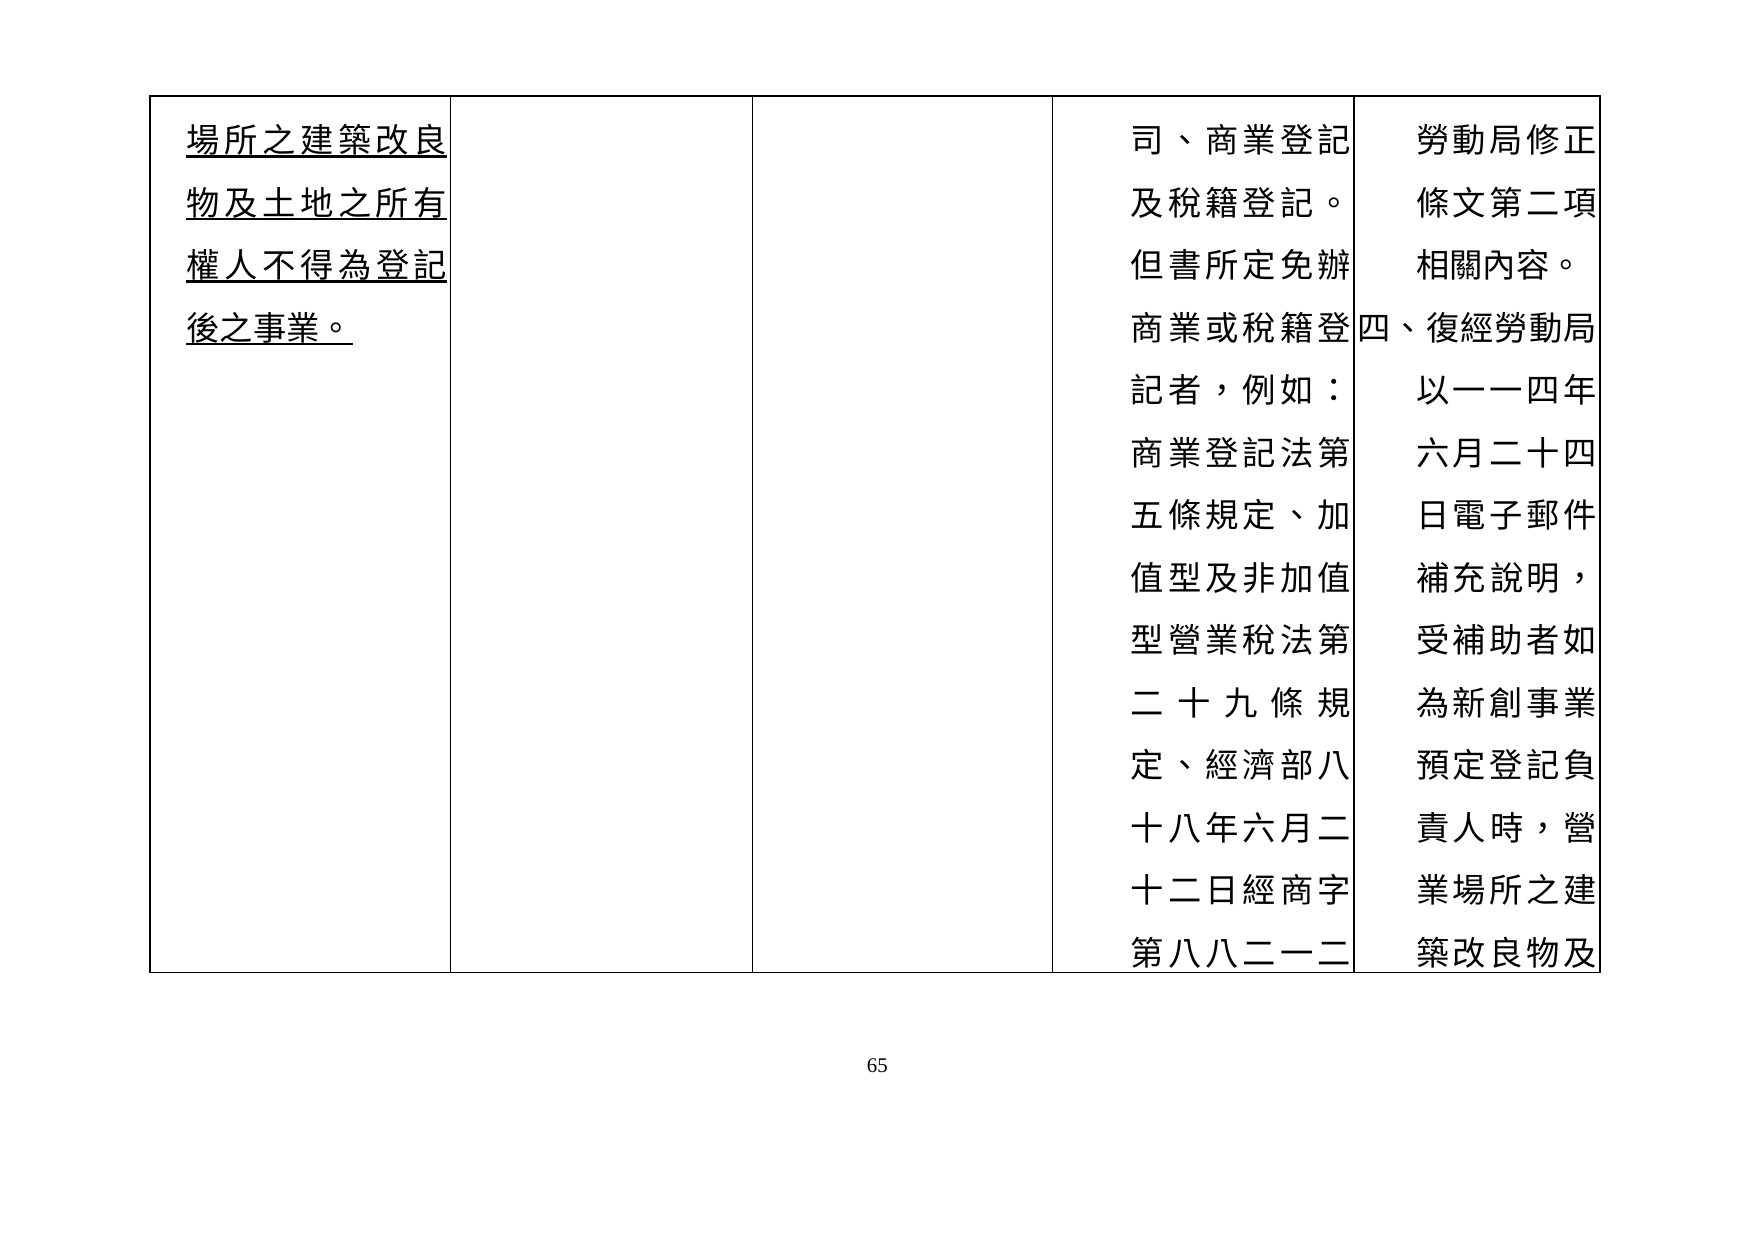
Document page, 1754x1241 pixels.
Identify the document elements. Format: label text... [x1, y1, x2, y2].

table_cell 場所之建築改良物及土地之所有權人不得為登記後之事業。 [151, 97, 450, 972]
table_cell 司、商業登記及稅籍登記。但書所定免辦商業或稅籍登記者，例如：商業登記法第五條規定、加值型及非加值型營業稅法第二十九條規定、經濟部八十八年六月二十二日經商字第八八二一二 [1053, 97, 1353, 972]
table_cell [451, 97, 752, 972]
table_cell 勞動局修正條文第二項相關內容。 四、復經勞動局以一一四年六月二十四日電子郵件補充說明，受補助者如為新創事業預定登記負責人時，營業場所之建築改良物及 [1355, 97, 1599, 972]
table_cell [753, 97, 1052, 972]
